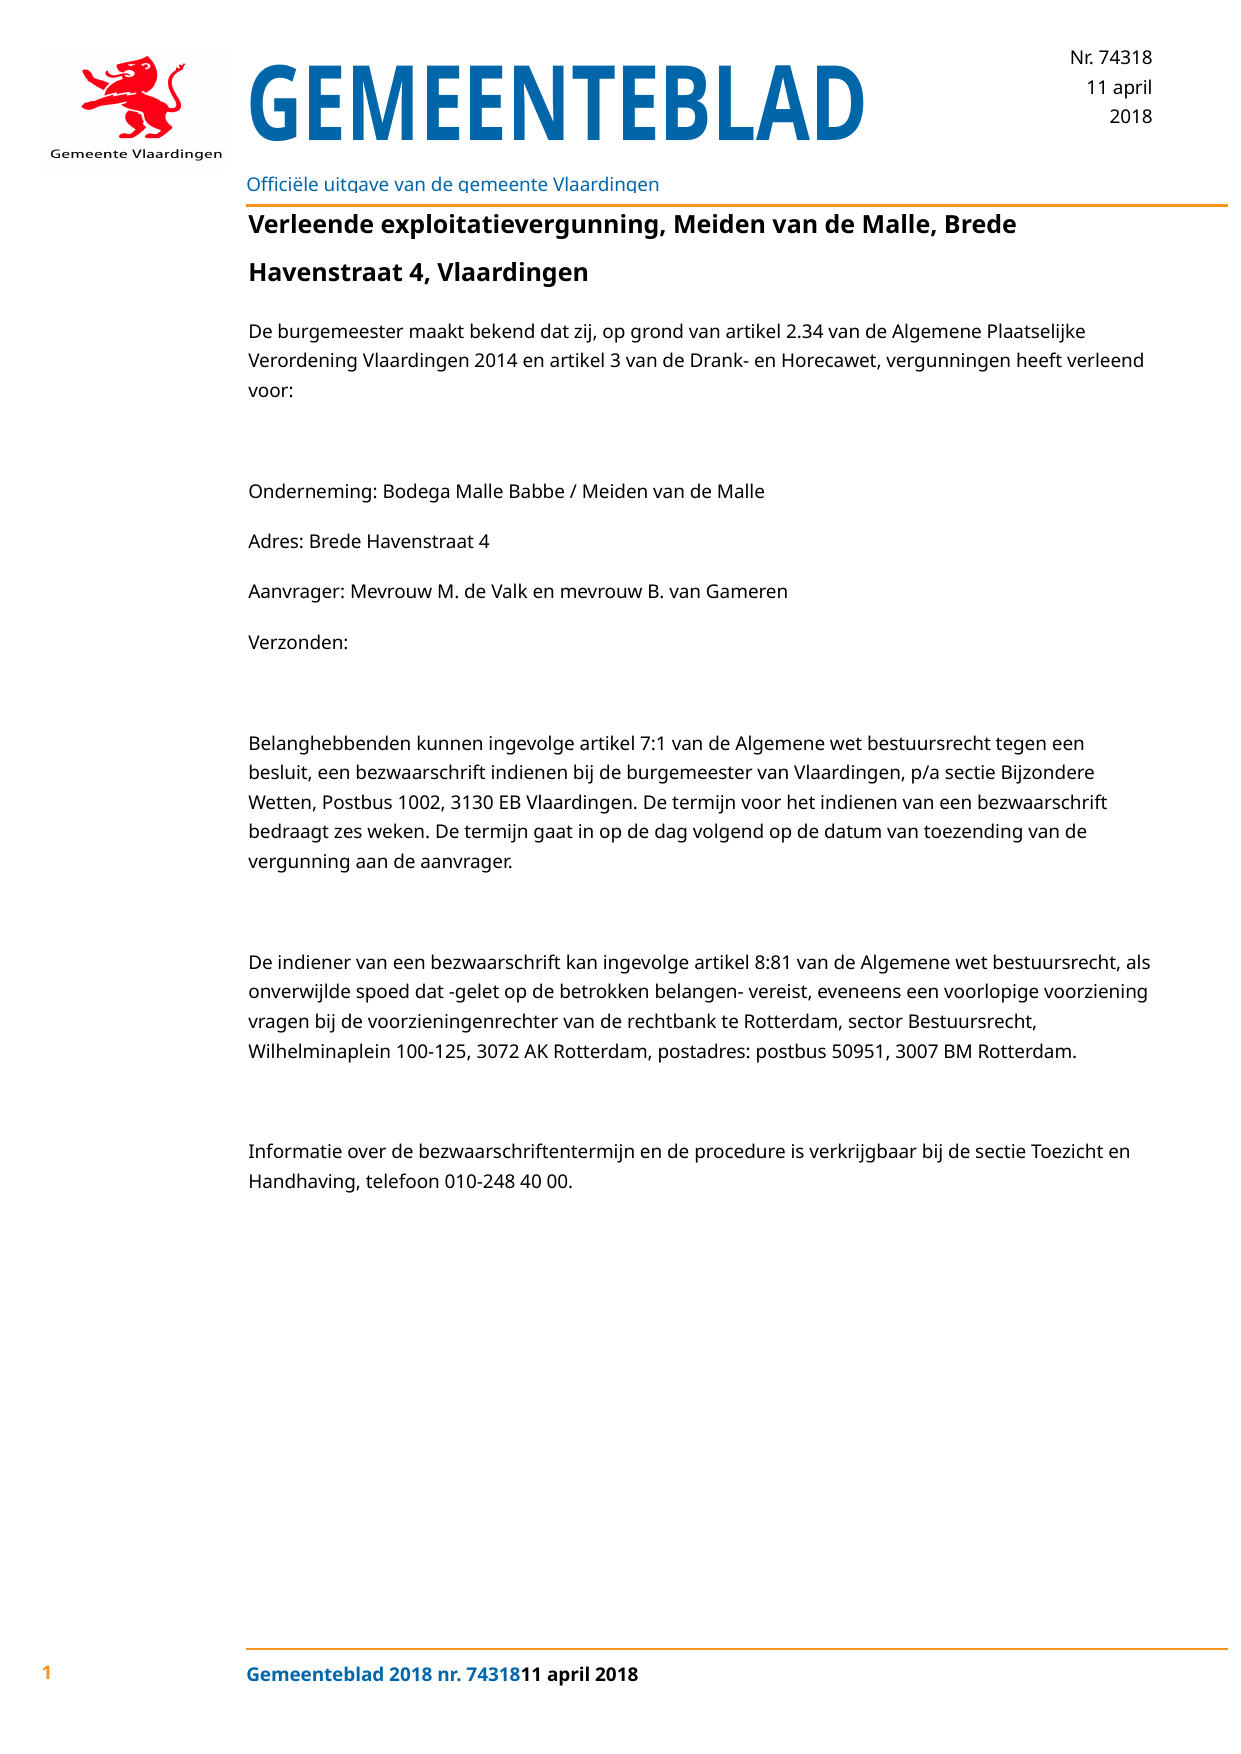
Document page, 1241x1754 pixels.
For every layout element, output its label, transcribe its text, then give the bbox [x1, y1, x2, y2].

text Verzonden: [248, 629, 1152, 655]
text Informatie over de bezwaarschriftentermijn en de procedure is verkrijgbaar bij de sectie Toezicht en Handhaving, telefoon 010-248 40 00. [248, 1139, 1152, 1194]
text Onderneming: Bodega Malle Babbe / Meiden van de Malle [248, 478, 1152, 504]
text Adres: Brede Havenstraat 4 [248, 528, 1152, 554]
picture [41, 47, 231, 172]
text De burgemeester maakt bekend dat zij, op grond van artikel 2.34 van de Algemene Plaatselijke Verordening Vlaardingen 2014 en artikel 3 van de Drank- en Horecawet, vergunningen heeft verleend voor: [248, 318, 1152, 403]
text De indiener van een bezwaarschrift kan ingevolge artikel 8:81 van de Algemene wet bestuursrecht, als onverwijlde spoed dat -gelet op de betrokken belangen- vereist, eveneens een voorlopige voorziening vragen bij de voorzieningenrechter van de rechtbank te Rotterdam, sector Bestuursrecht, Wilhelminaplein 100-125, 3072 AK Rotterdam, postadres: postbus 50951, 3007 BM Rotterdam. [248, 949, 1152, 1064]
text Belanghebbenden kunnen ingevolge artikel 7:1 van de Algemene wet bestuursrecht tegen een besluit, een bezwaarschrift indienen bij de burgemeester van Vlaardingen, p/a sectie Bijzondere Wetten, Postbus 1002, 3130 EB Vlaardingen. De termijn voor het indienen van een bezwaarschrift bedraagt zes weken. De termijn gaat in op de dag volgend op de datum van toezending van de vergunning aan de aanvrager. [248, 730, 1152, 874]
text Aanvrager: Mevrouw M. de Valk en mevrouw B. van Gameren [248, 579, 1152, 604]
text Verleende exploitatievergunning, Meiden van de Malle, Brede Havenstraat 4, Vlaardingen [248, 207, 1152, 288]
